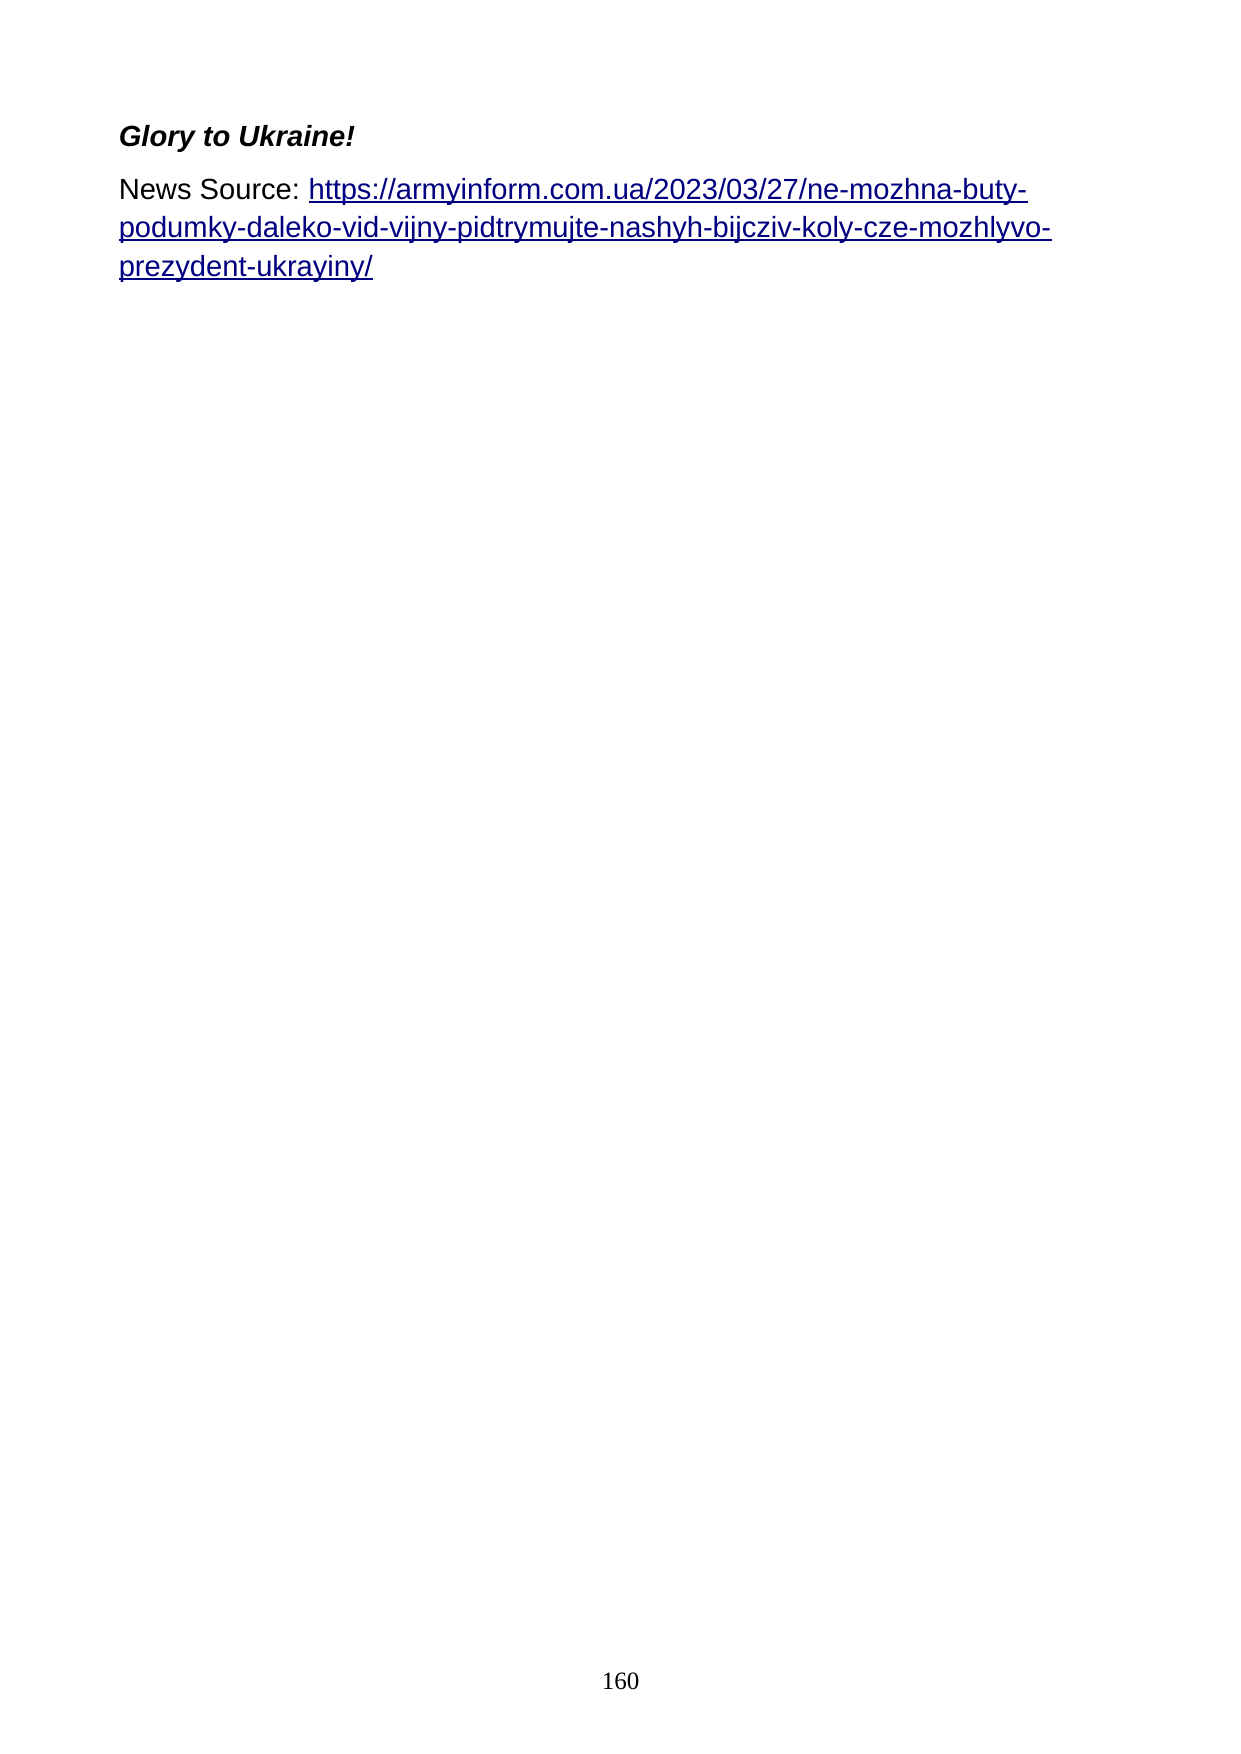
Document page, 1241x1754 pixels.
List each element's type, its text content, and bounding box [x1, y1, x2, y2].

text Glory to Ukraine! [118, 118, 1122, 152]
text News Source: https://armyinform.com.ua/2023/03/27/ne-mozhna-buty-podumky-daleko-vid-vijny-pidtrymujte-nashyh-bijcziv-koly-cze-mozhlyvo-prezydent-ukrayiny/ [118, 172, 1122, 282]
